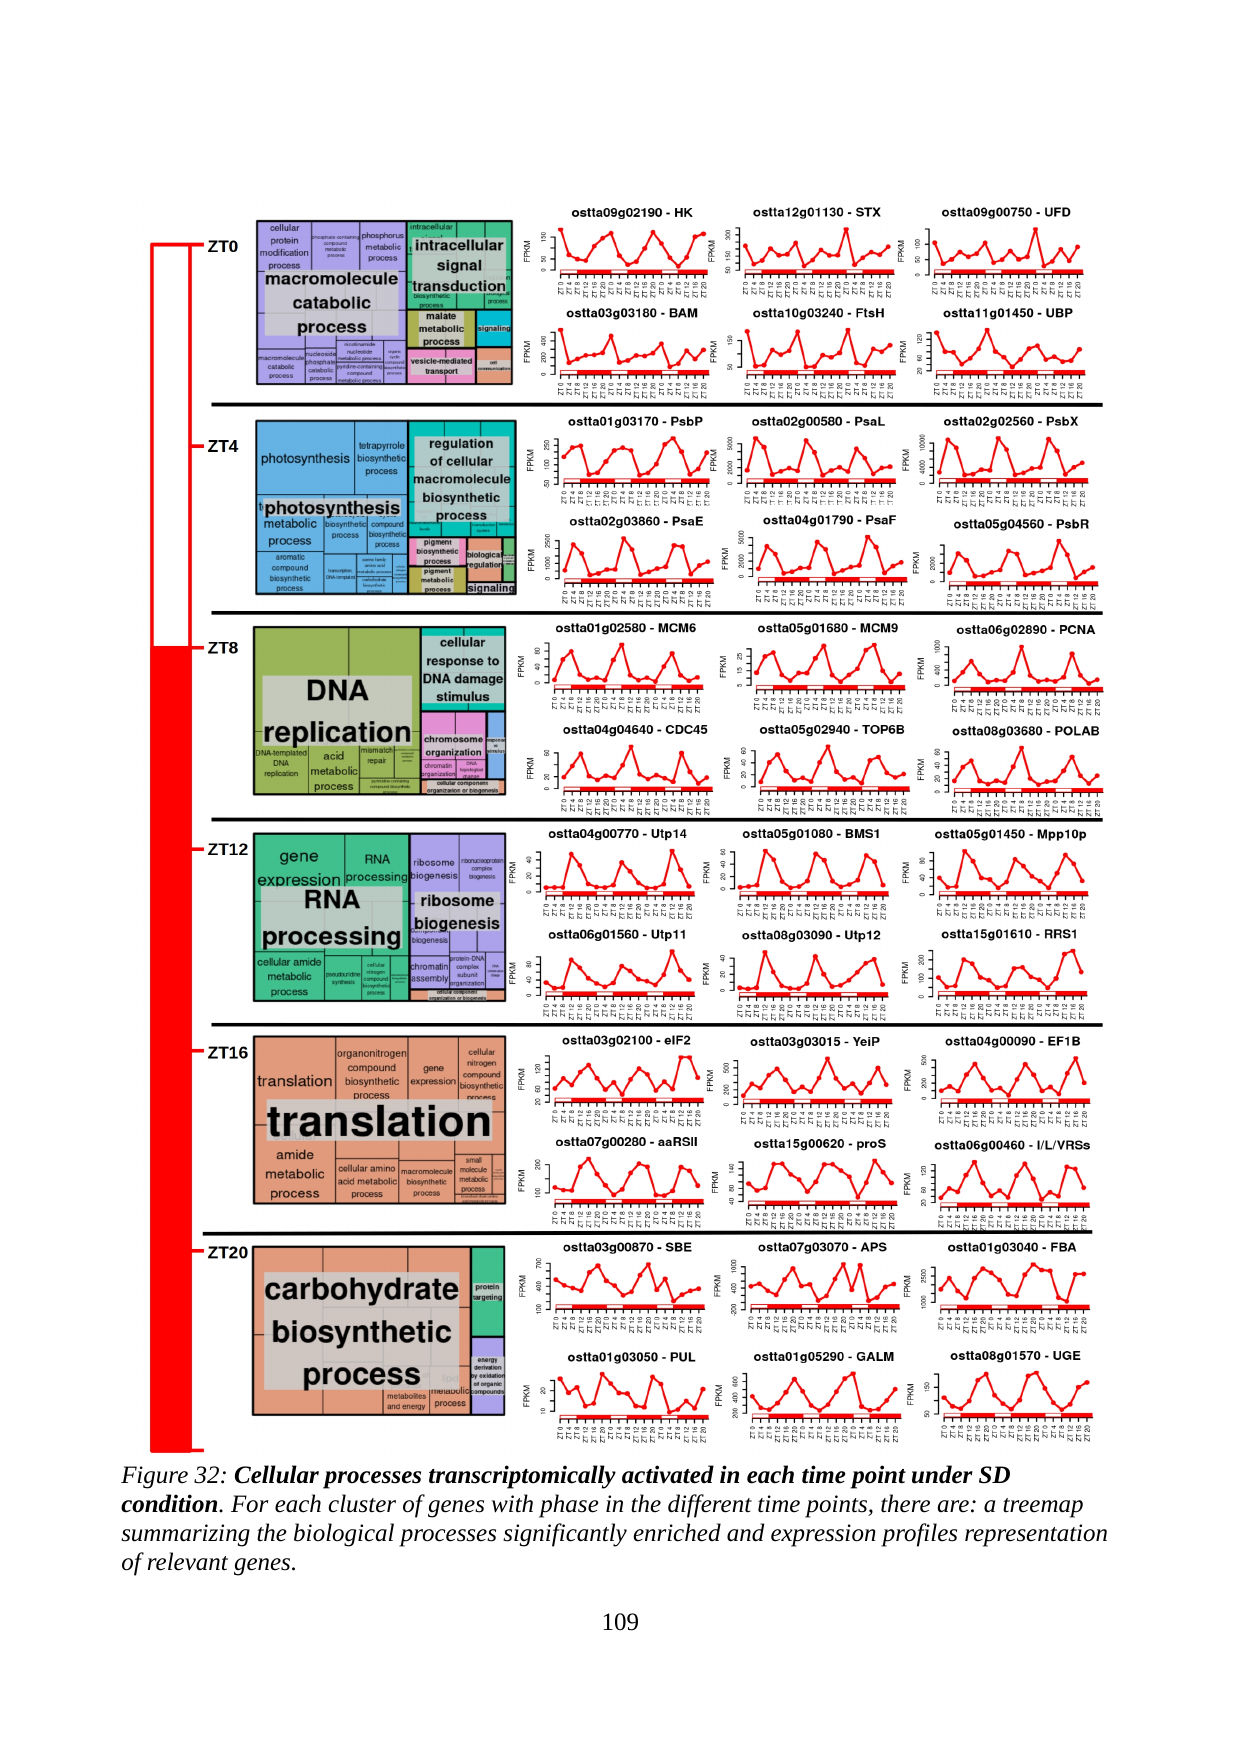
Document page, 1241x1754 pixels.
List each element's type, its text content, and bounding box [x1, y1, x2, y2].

text Figure 32: Cellular processes transcriptomically activated in each time point under SD condition. For each cluster of genes with phase in the different time points, there are: a treemap summarizing the biological processes significantly enriched and expression profiles representation of relevant genes. [121, 1461, 1113, 1576]
picture [121, 200, 1113, 1461]
